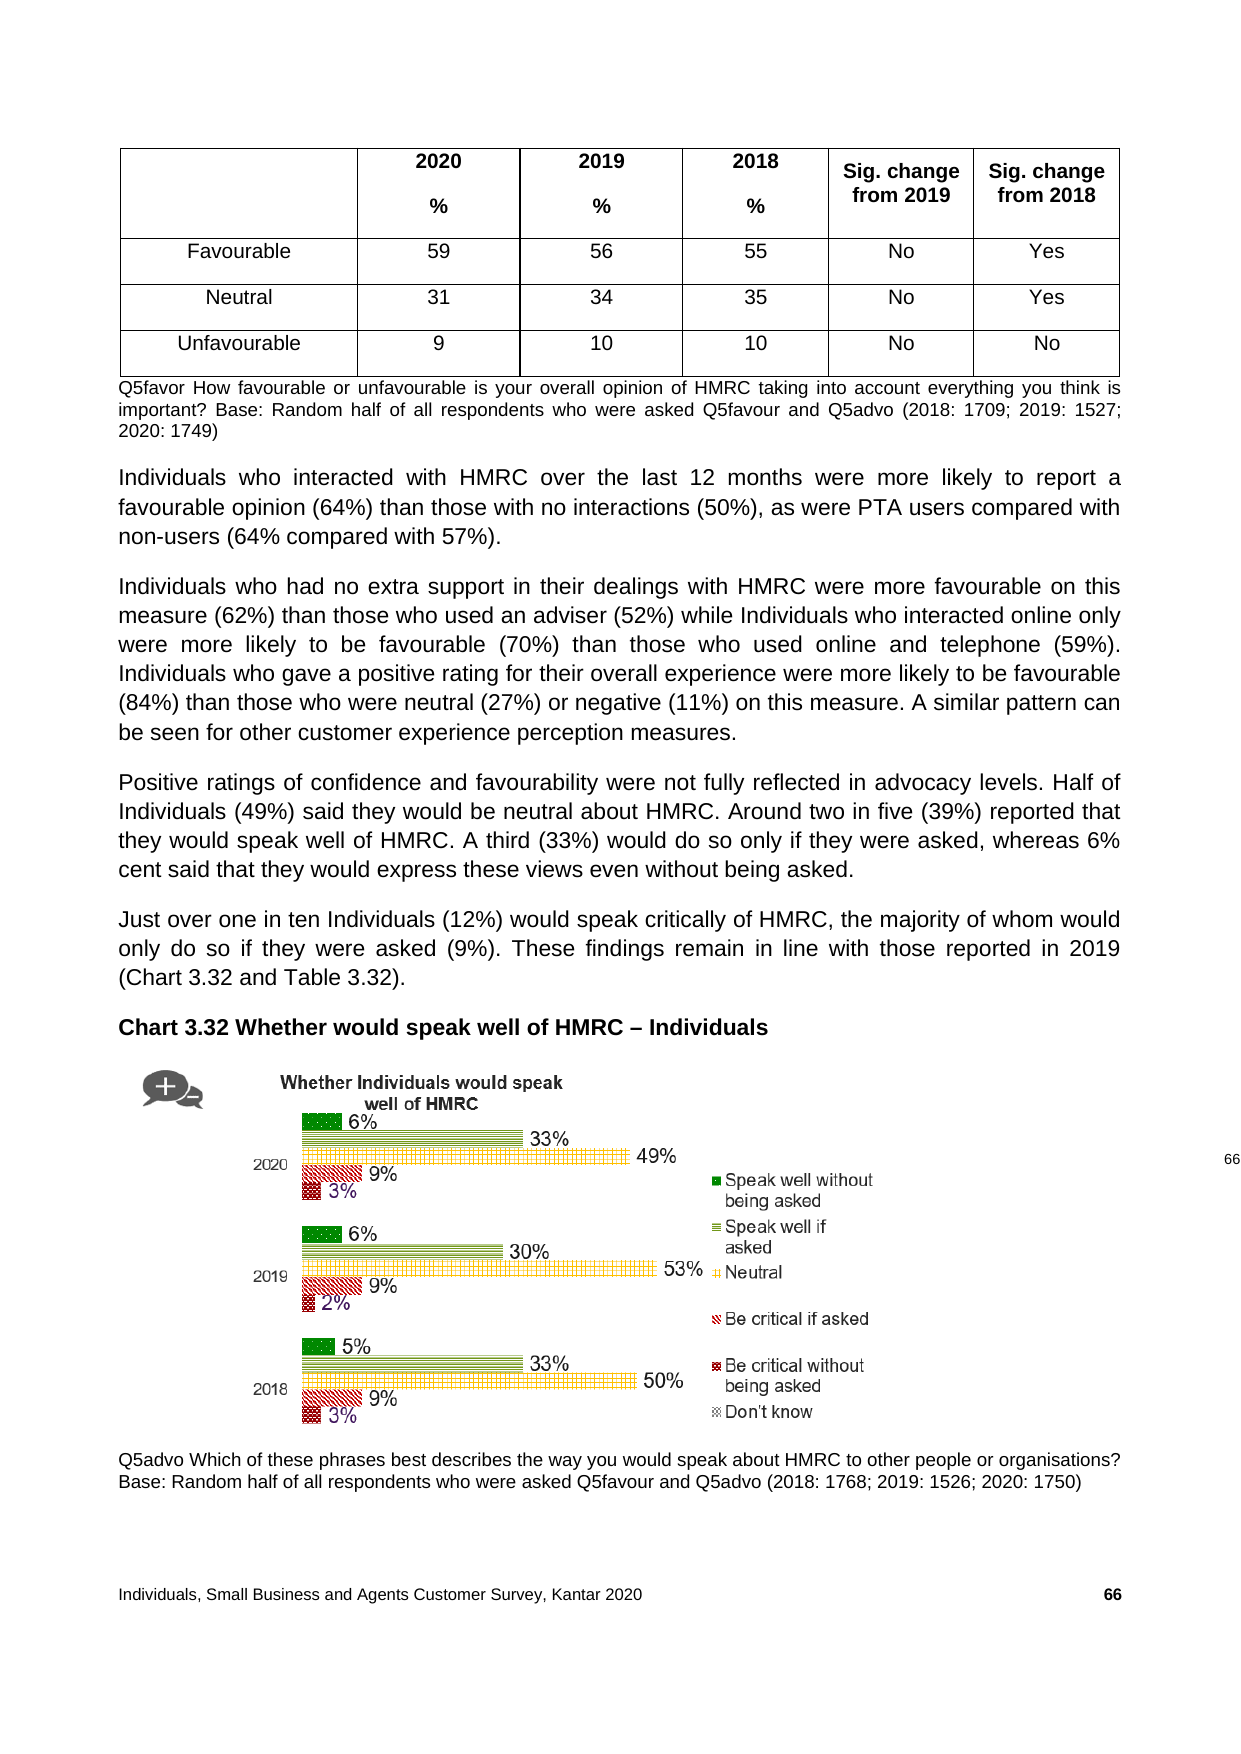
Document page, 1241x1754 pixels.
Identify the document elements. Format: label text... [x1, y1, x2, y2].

text Q5advo Which of these phrases best describes the way you would speak about HMRC to other people or organisations? Base: Random half of all respondents who were asked Q5favour and Q5advo (2018: 1768; 2019: 1526; 2020: 1750) [118, 1449, 1122, 1492]
text Individuals who had no extra support in their dealings with HMRC were more favourable on this measure (62%) than those who used an adviser (52%) while Individuals who interacted online only were more likely to be favourable (70%) than those who used online and telephone (59%). Individuals who gave a positive rating for their overall experience were more likely to be favourable (84%) than those who were neutral (27%) or negative (11%) on this measure. A similar pattern can be seen for other customer experience perception measures. [118, 571, 1122, 746]
table_cell Neutral [121, 285, 357, 330]
table_header 2019 % [521, 149, 682, 238]
table_cell No [829, 331, 973, 376]
table_cell Favourable [121, 239, 357, 284]
table_header Sig. change from 2019 [829, 149, 973, 238]
table_cell 35 [683, 285, 828, 330]
text Individuals who interacted with HMRC over the last 12 months were more likely to report a favourable opinion (64%) than those with no interactions (50%), as were PTA users compared with non-users (64% compared with 57%). [118, 462, 1122, 550]
table_cell No [829, 285, 973, 330]
table_cell 34 [521, 285, 682, 330]
table_header 2020 % [358, 149, 519, 238]
table_header Sig. change from 2018 [974, 149, 1119, 238]
text Q5favor How favourable or unfavourable is your overall opinion of HMRC taking into account everything you think is important? Base: Random half of all respondents who were asked Q5favour and Q5advo (2018: 1709; 2019: 1527; 2020: 1749) [118, 377, 1122, 442]
table_cell Yes [974, 239, 1119, 284]
table_header 2018 % [683, 149, 828, 238]
table_cell 59 [358, 239, 519, 284]
table_cell Yes [974, 285, 1119, 330]
text Chart 3.32 Whether would speak well of HMRC – Individuals [118, 1012, 1122, 1041]
table_header [121, 149, 357, 238]
table_cell 31 [358, 285, 519, 330]
text Just over one in ten Individuals (12%) would speak critically of HMRC, the majority of whom would only do so if they were asked (9%). These findings remain in line with those reported in 2019 (Chart 3.32 and Table 3.32). [118, 904, 1122, 992]
table_cell No [974, 331, 1119, 376]
table_cell Unfavourable [121, 331, 357, 376]
table_cell 56 [521, 239, 682, 284]
table_cell 55 [683, 239, 828, 284]
table_cell 10 [683, 331, 828, 376]
table_cell 9 [358, 331, 519, 376]
table_cell No [829, 239, 973, 284]
text Positive ratings of confidence and favourability were not fully reflected in advocacy levels. Half of Individuals (49%) said they would be neutral about HMRC. Around two in five (39%) reported that they would speak well of HMRC. A third (33%) would do so only if they were asked, whereas 6% cent said that they would express these views even without being asked. [118, 767, 1122, 883]
table_cell 10 [521, 331, 682, 376]
